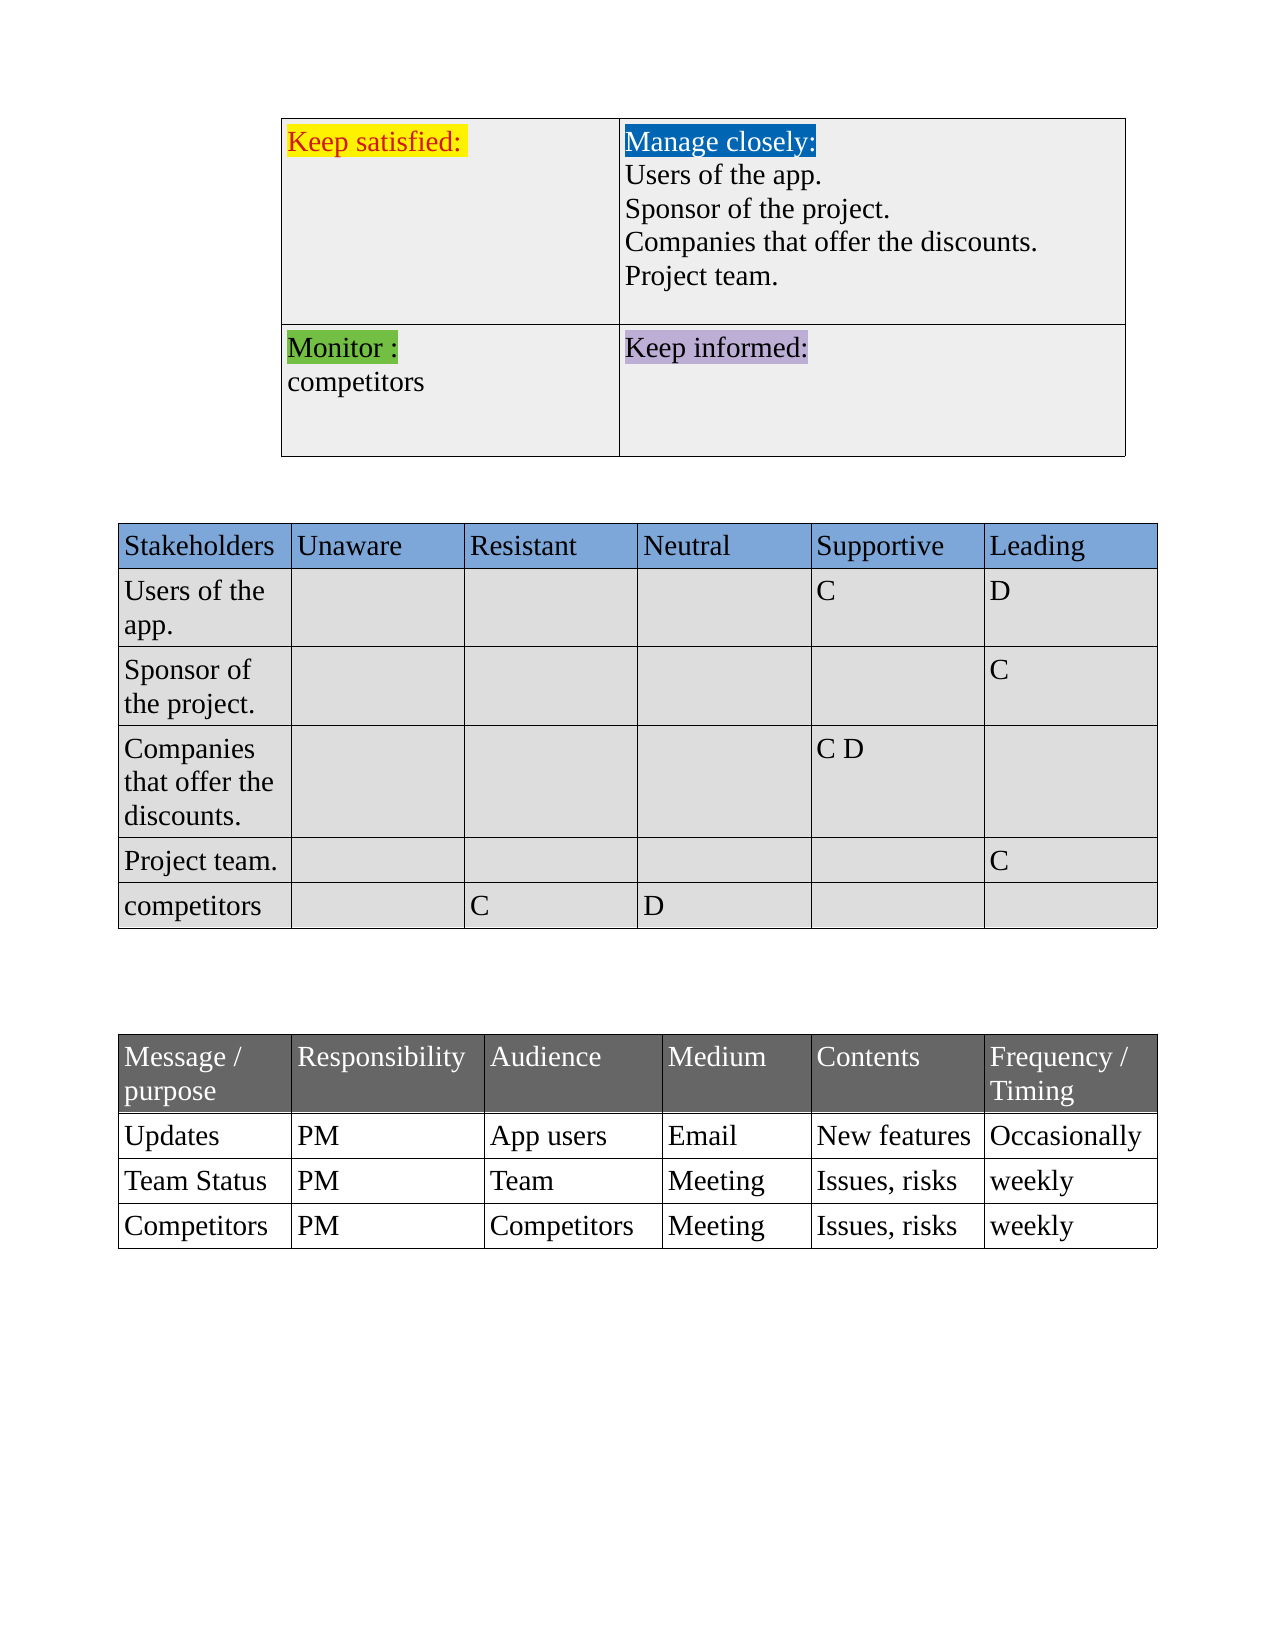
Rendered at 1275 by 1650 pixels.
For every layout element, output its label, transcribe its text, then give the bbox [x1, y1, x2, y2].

table_cell PM [292, 1159, 484, 1203]
table_header Keep satisfied: [282, 119, 619, 324]
table_cell [812, 838, 984, 882]
table_cell Competitors [119, 1204, 291, 1248]
table_cell [638, 569, 811, 646]
table_cell Monitor : competitors [282, 325, 619, 456]
table_header Resistant [465, 524, 637, 568]
table_cell Meeting [663, 1204, 811, 1248]
table_cell Issues, risks [812, 1159, 984, 1203]
table_cell weekly [985, 1159, 1157, 1203]
table_header Medium [663, 1035, 811, 1112]
table_cell [292, 883, 464, 927]
table_cell [985, 726, 1157, 837]
table_cell [292, 838, 464, 882]
table_cell Occasionally [985, 1114, 1157, 1157]
table_cell [465, 838, 637, 882]
table_cell Companies that offer the discounts. [119, 726, 291, 837]
table_cell [465, 726, 637, 837]
table_cell [638, 838, 811, 882]
table_cell D [985, 569, 1157, 646]
table_cell [638, 726, 811, 837]
table_cell New features [812, 1114, 984, 1157]
table_cell [465, 647, 637, 725]
table_cell App users [485, 1114, 662, 1157]
table_header Contents [812, 1035, 984, 1112]
table_cell Team [485, 1159, 662, 1203]
table_cell Issues, risks [812, 1204, 984, 1248]
table_cell C D [812, 726, 984, 837]
table_header Supportive [812, 524, 984, 568]
table_cell C [985, 647, 1157, 725]
table_cell [465, 569, 637, 646]
table_header Manage closely: Users of the app. Sponsor of the project. Companies that offer the discounts. Project team. [620, 119, 1125, 324]
table_cell Sponsor of the project. [119, 647, 291, 725]
table_cell [638, 647, 811, 725]
table_cell Email [663, 1114, 811, 1157]
table_cell [292, 726, 464, 837]
table_cell C [465, 883, 637, 927]
table_cell [812, 647, 984, 725]
table_header Leading [985, 524, 1157, 568]
table_header Unaware [292, 524, 464, 568]
table_header Audience [485, 1035, 662, 1112]
table_cell [292, 647, 464, 725]
table_cell [812, 883, 984, 927]
table_cell C [985, 838, 1157, 882]
table_cell Keep informed: [620, 325, 1125, 456]
table_header Neutral [638, 524, 811, 568]
table_cell competitors [119, 883, 291, 927]
table_cell Updates [119, 1114, 291, 1157]
table_cell PM [292, 1114, 484, 1157]
table_cell weekly [985, 1204, 1157, 1248]
table_cell D [638, 883, 811, 927]
table_cell Team Status [119, 1159, 291, 1203]
table_header Frequency / Timing [985, 1035, 1157, 1112]
table_header Message / purpose [119, 1035, 291, 1112]
table_cell Meeting [663, 1159, 811, 1203]
table_cell [985, 883, 1157, 927]
table_cell Users of the app. [119, 569, 291, 646]
table_header Responsibility [292, 1035, 484, 1112]
table_cell Competitors [485, 1204, 662, 1248]
table_header Stakeholders [119, 524, 291, 568]
table_cell [292, 569, 464, 646]
table_cell PM [292, 1204, 484, 1248]
table_cell C [812, 569, 984, 646]
table_cell Project team. [119, 838, 291, 882]
